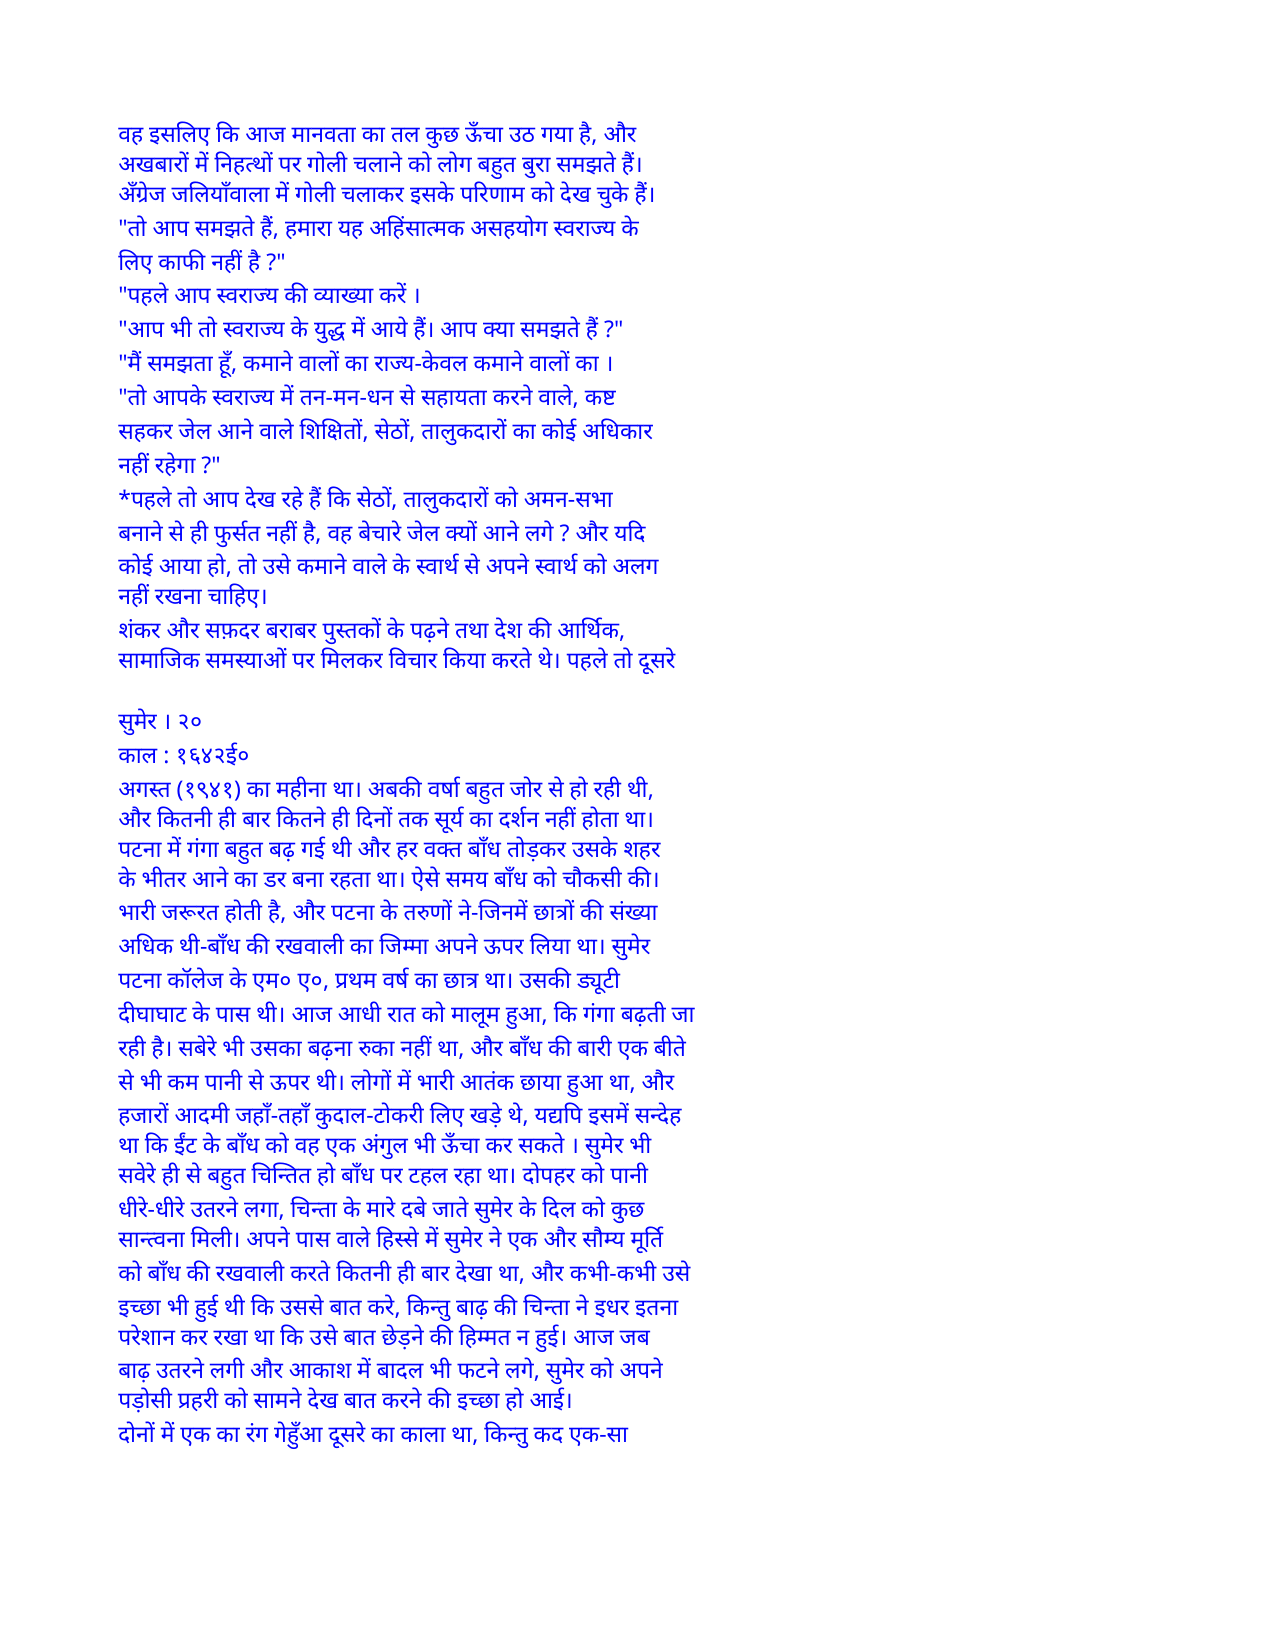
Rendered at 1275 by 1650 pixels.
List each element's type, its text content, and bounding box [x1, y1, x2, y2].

text शंकर और सफ़दर बराबर पुस्तकों के पढ़ने तथा देश की आर्थिक, [118, 614, 1157, 648]
text "तो आपके स्वराज्य में तन-मन-धन से सहायता करने वाले, कष्ट [118, 381, 1157, 415]
text सान्त्वना मिली। अपने पास वाले हिस्से में सुमेर ने एक और सौम्य मूर्ति [118, 1227, 1157, 1257]
text सवेरे ही से बहुत चिन्तित हो बाँध पर टहल रहा था। दोपहर को पानी [118, 1163, 1157, 1193]
text कोई आया हो, तो उसे कमाने वाले के स्वार्थ से अपने स्वार्थ को अलग [118, 550, 1157, 584]
text सामाजिक समस्याओं पर मिलकर विचार किया करते थे। पहले तो दूसरे [118, 648, 1157, 678]
text को बाँध की रखवाली करते कितनी ही बार देखा था, और कभी-कभी उसे [118, 1257, 1157, 1291]
text दीघाघाट के पास थी। आज आधी रात को मालूम हुआ, कि गंगा बढ़ती जा [118, 998, 1157, 1032]
text के भीतर आने का डर बना रहता था। ऐसे समय बाँध को चौकसी की। [118, 866, 1157, 896]
text दोनों में एक का रंग गेहुँआ दूसरे का काला था, किन्तु कद एक-सा [118, 1418, 1157, 1452]
text काल : १६४२ई० [118, 739, 1157, 773]
text "तो आप समझते हैं, हमारा यह अहिंसात्मक असहयोग स्वराज्य के [118, 212, 1157, 246]
text से भी कम पानी से ऊपर थी। लोगों में भारी आतंक छाया हुआ था, और [118, 1066, 1157, 1099]
text धीरे-धीरे उतरने लगा, चिन्ता के मारे दबे जाते सुमेर के दिल को कुछ [118, 1193, 1157, 1227]
text *पहले तो आप देख रहे हैं कि सेठों, तालुकदारों को अमन-सभा [118, 483, 1157, 516]
text सुमेर । २० [118, 709, 1157, 739]
text पटना में गंगा बहुत बढ़ गई थी और हर वक्त बाँध तोड़कर उसके शहर [118, 837, 1157, 866]
text रही है। सबेरे भी उसका बढ़ना रुका नहीं था, और बाँध की बारी एक बीते [118, 1032, 1157, 1066]
text पटना कॉलेज के एम० ए०, प्रथम वर्ष का छात्र था। उसकी ड्यूटी [118, 964, 1157, 998]
text अँग्रेज जलियाँवाला में गोली चलाकर इसके परिणाम को देख चुके हैं। [118, 182, 1157, 212]
text था कि ईंट के बाँध को वह एक अंगुल भी ऊँचा कर सकते । सुमेर भी [118, 1133, 1157, 1163]
text परेशान कर रखा था कि उसे बात छेड़ने की हिम्मत न हुई। आज जब [118, 1324, 1157, 1354]
text "पहले आप स्वराज्य की व्याख्या करें । [118, 279, 1157, 313]
text अगस्त (१९४१) का महीना था। अबकी वर्षा बहुत जोर से हो रही थी, [118, 773, 1157, 807]
text अखबारों में निहत्थों पर गोली चलाने को लोग बहुत बुरा समझते हैं। [118, 152, 1157, 182]
text नहीं रहेगा ?" [118, 449, 1157, 483]
text अधिक थी-बाँध की रखवाली का जिम्मा अपने ऊपर लिया था। सुमेर [118, 930, 1157, 964]
text हजारों आदमी जहाँ-तहाँ कुदाल-टोकरी लिए खड़े थे, यद्यपि इसमें सन्देह [118, 1099, 1157, 1133]
text और कितनी ही बार कितने ही दिनों तक सूर्य का दर्शन नहीं होता था। [118, 807, 1157, 837]
text बाढ़ उतरने लगी और आकाश में बादल भी फटने लगे, सुमेर को अपने [118, 1354, 1157, 1388]
text "आप भी तो स्वराज्य के युद्ध में आये हैं। आप क्या समझते हैं ?" [118, 313, 1157, 347]
text भारी जरूरत होती है, और पटना के तरुणों ने-जिनमें छात्रों की संख्या [118, 896, 1157, 930]
text पड़ोसी प्रहरी को सामने देख बात करने की इच्छा हो आई। [118, 1388, 1157, 1418]
text लिए काफी नहीं है ?" [118, 246, 1157, 279]
text बनाने से ही फुर्सत नहीं है, वह बेचारे जेल क्यों आने लगे ? और यदि [118, 516, 1157, 550]
text "मैं समझता हूँ, कमाने वालों का राज्य-केवल कमाने वालों का । [118, 347, 1157, 381]
text इच्छा भी हुई थी कि उससे बात करे, किन्तु बाढ़ की चिन्ता ने इधर इतना [118, 1291, 1157, 1324]
text सहकर जेल आने वाले शिक्षितों, सेठों, तालुकदारों का कोई अधिकार [118, 415, 1157, 449]
text नहीं रखना चाहिए। [118, 584, 1157, 614]
text वह इसलिए कि आज मानवता का तल कुछ ऊँचा उठ गया है, और [118, 118, 1157, 152]
